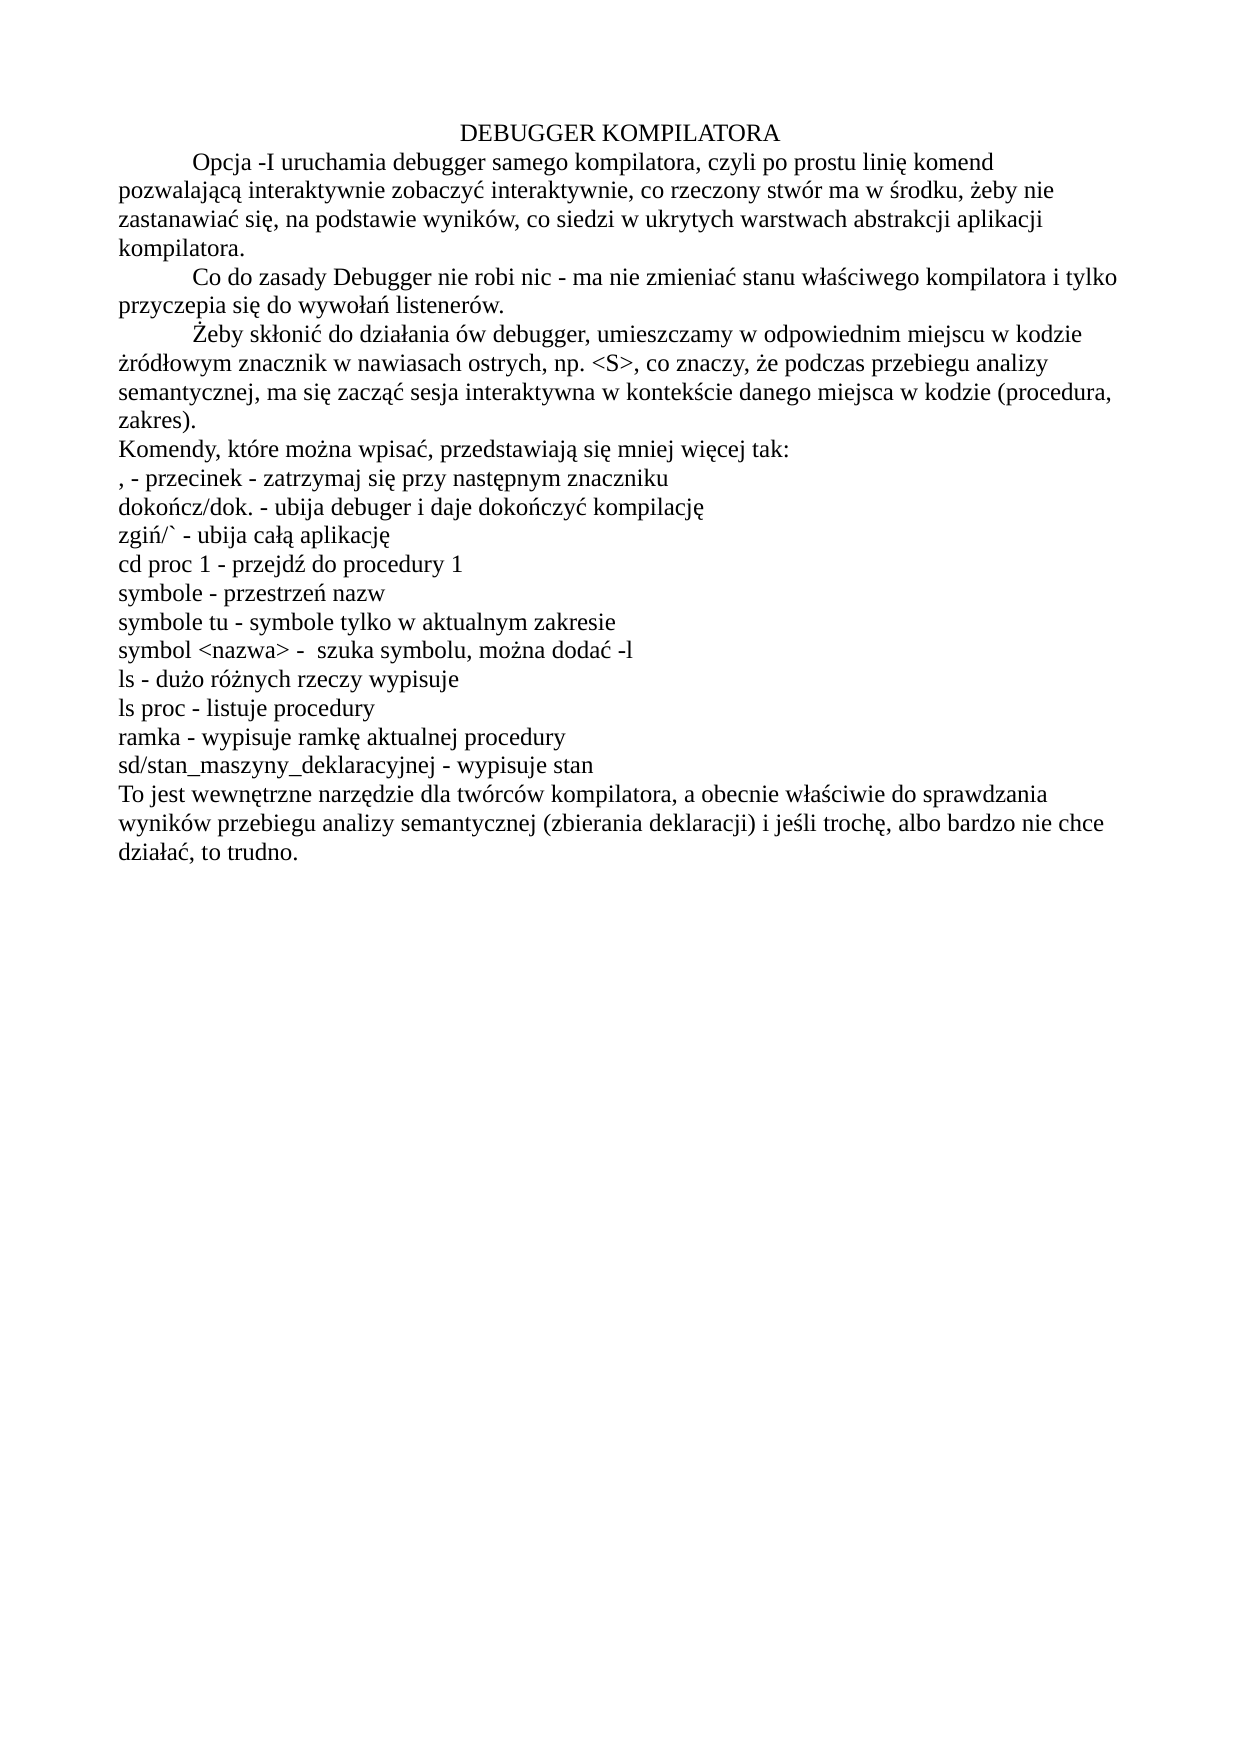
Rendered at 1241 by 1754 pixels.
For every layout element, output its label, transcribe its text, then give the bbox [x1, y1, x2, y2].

text symbole - przestrzeń nazw [118, 578, 1122, 607]
text zgiń/` - ubija całą aplikację [118, 521, 1122, 549]
text , - przecinek - zatrzymaj się przy następnym znaczniku [118, 463, 1122, 492]
text ls - dużo różnych rzeczy wypisuje [118, 664, 1122, 693]
text DEBUGGER KOMPILATORA [118, 118, 1122, 147]
text Opcja -I uruchamia debugger samego kompilatora, czyli po prostu linię komend pozwalającą interaktywnie zobaczyć interaktywnie, co rzeczony stwór ma w środku, żeby nie zastanawiać się, na podstawie wyników, co siedzi w ukrytych warstwach abstrakcji aplikacji kompilatora. [118, 147, 1122, 262]
text Co do zasady Debugger nie robi nic - ma nie zmieniać stanu właściwego kompilatora i tylko przyczepia się do wywołań listenerów. [118, 262, 1122, 319]
text To jest wewnętrzne narzędzie dla twórców kompilatora, a obecnie właściwie do sprawdzania wyników przebiegu analizy semantycznej (zbierania deklaracji) i jeśli trochę, albo bardzo nie chce działać, to trudno. [118, 779, 1122, 866]
text cd proc 1 - przejdź do procedury 1 [118, 549, 1122, 578]
text sd/stan_maszyny_deklaracyjnej - wypisuje stan [118, 751, 1122, 779]
text symbole tu - symbole tylko w aktualnym zakresie [118, 607, 1122, 636]
text Komendy, które można wpisać, przedstawiają się mniej więcej tak: [118, 434, 1122, 463]
text Żeby skłonić do działania ów debugger, umieszczamy w odpowiednim miejscu w kodzie żródłowym znacznik w nawiasach ostrych, np. <S>, co znaczy, że podczas przebiegu analizy semantycznej, ma się zacząć sesja interaktywna w kontekście danego miejsca w kodzie (procedura, zakres). [118, 319, 1122, 434]
text symbol <nazwa> - szuka symbolu, można dodać -l [118, 636, 1122, 664]
text dokończ/dok. - ubija debuger i daje dokończyć kompilację [118, 492, 1122, 521]
text ramka - wypisuje ramkę aktualnej procedury [118, 722, 1122, 751]
text ls proc - listuje procedury [118, 693, 1122, 722]
